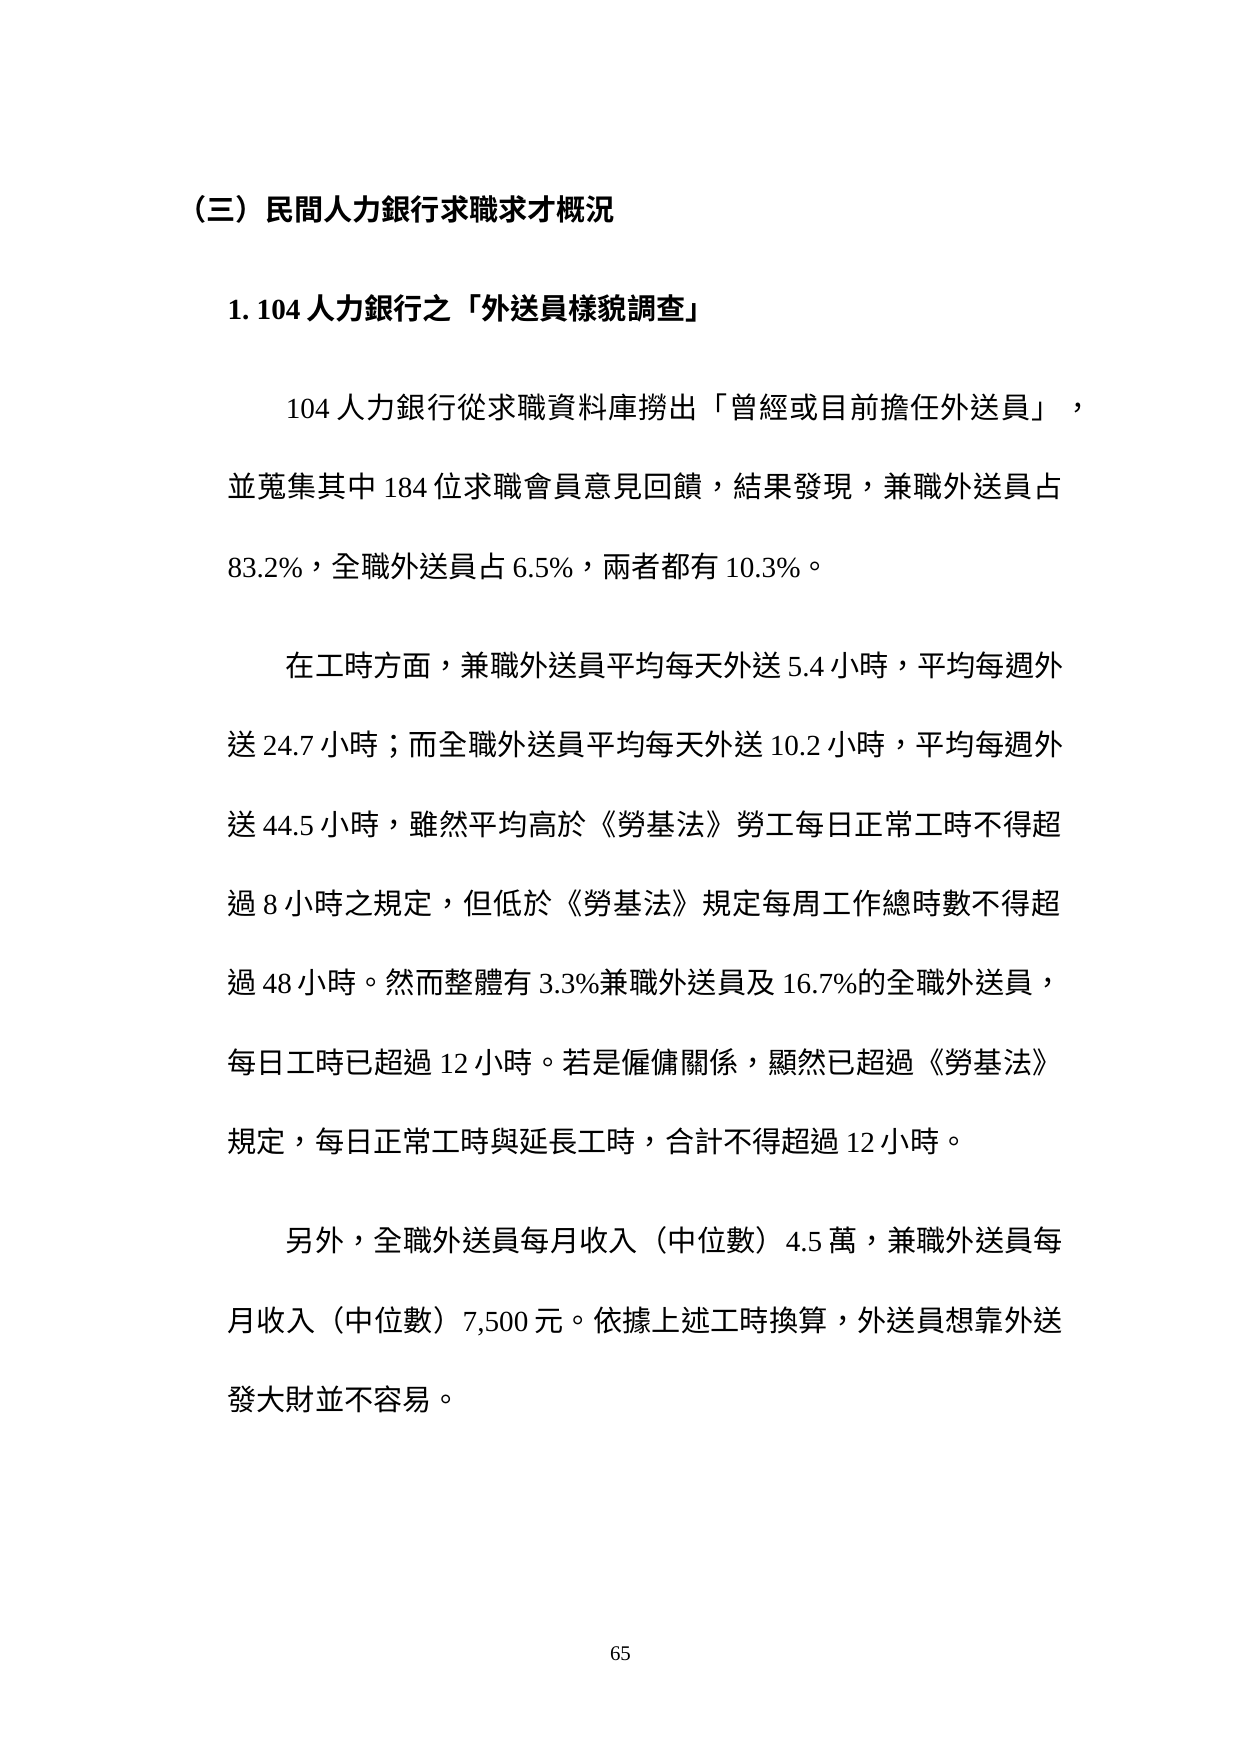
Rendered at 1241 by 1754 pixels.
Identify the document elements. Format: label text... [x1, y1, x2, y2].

subtitle （三）民間人力銀行求職求才概況 [177, 167, 1063, 247]
text 104人力銀行從求職資料庫撈出「曾經或目前擔任外送員」，並蒐集其中184位求職會員意見回饋，結果發現，兼職外送員占83.2%，全職外送員占6.5%，兩者都有10.3%。 [227, 366, 1063, 604]
text 在工時方面，兼職外送員平均每天外送5.4小時，平均每週外送24.7小時；而全職外送員平均每天外送10.2小時，平均每週外送44.5小時，雖然平均高於《勞基法》勞工每日正常工時不得超過8小時之規定，但低於《勞基法》規定每周工作總時數不得超過48小時。然而整體有3.3%兼職外送員及16.7%的全職外送員，每日工時已超過12小時。若是僱傭關係，顯然已超過《勞基法》規定，每日正常工時與延長工時，合計不得超過12小時。 [227, 624, 1063, 1179]
subtitle 1. 104人力銀行之「外送員樣貌調查」 [227, 267, 1063, 346]
text 另外，全職外送員每月收入（中位數）4.5萬，兼職外送員每月收入（中位數）7,500元。依據上述工時換算，外送員想靠外送發大財並不容易。 [227, 1199, 1063, 1437]
